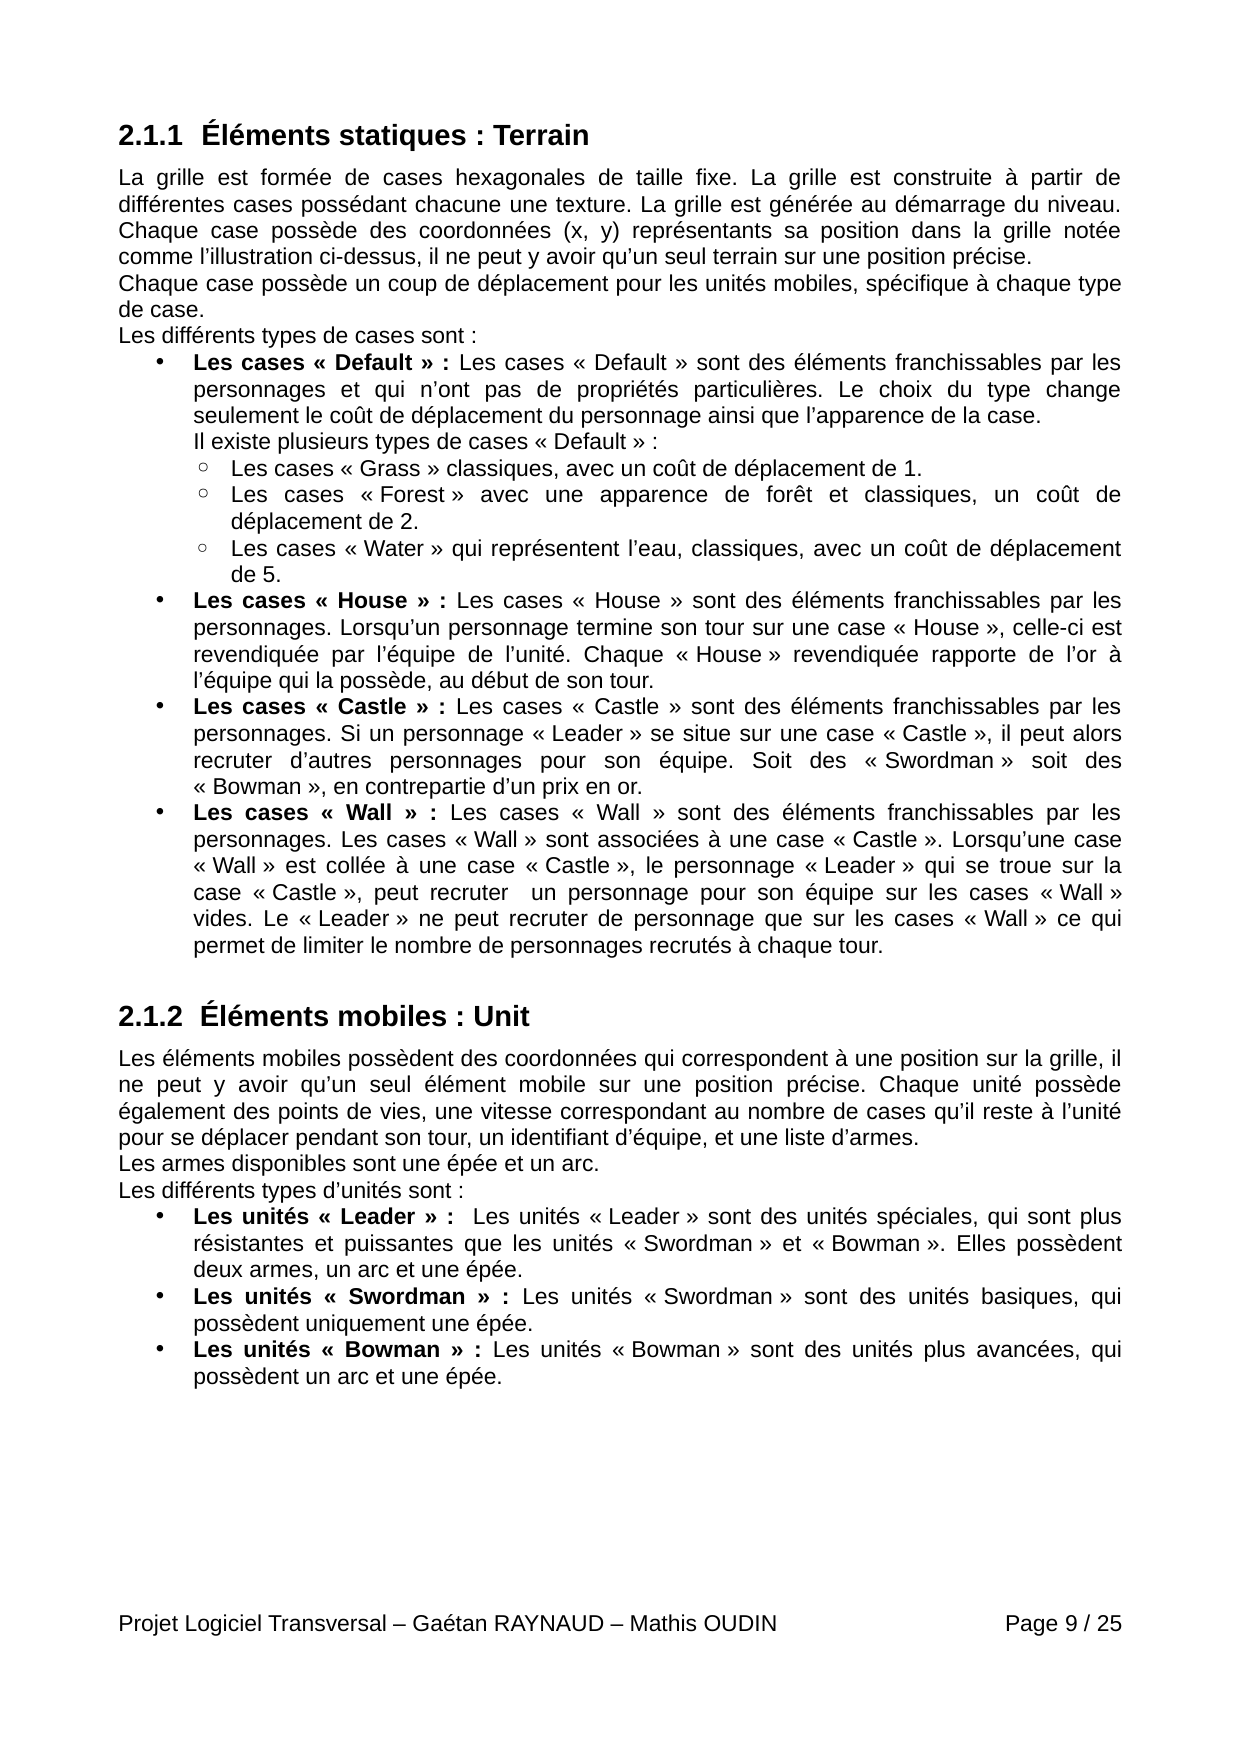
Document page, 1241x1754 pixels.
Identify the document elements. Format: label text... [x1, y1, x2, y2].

list Les cases « Grass » classiques, avec un coût de déplacement de 1. [193, 454, 1122, 481]
list Les cases « Default » : Les cases « Default » sont des éléments franchissables par les personnages et qui n’ont pas de propriétés particulières. Le choix du type change seulement le coût de déplacement du personnage ainsi que l’apparence de la case. [156, 349, 1122, 428]
list Il existe plusieurs types de cases « Default » : [156, 428, 1122, 454]
text Les différents types d’unités sont : [118, 1177, 1122, 1203]
text Chaque case possède un coup de déplacement pour les unités mobiles, spécifique à chaque type de case. [118, 269, 1122, 322]
list Les unités « Leader » : Les unités « Leader » sont des unités spéciales, qui sont plus résistantes et puissantes que les unités « Swordman » et « Bowman ». Elles possèdent deux armes, un arc et une épée. [156, 1203, 1122, 1283]
list Les cases « Castle » : Les cases « Castle » sont des éléments franchissables par les personnages. Si un personnage « Leader » se situe sur une case « Castle », il peut alors recruter d’autres personnages pour son équipe. Soit des « Swordman » soit des « Bowman », en contrepartie d’un prix en or. [156, 693, 1122, 799]
text Les différents types de cases sont : [118, 322, 1122, 349]
subtitle Éléments mobiles : Unit [118, 999, 1122, 1032]
list Les unités « Bowman » : Les unités « Bowman » sont des unités plus avancées, qui possèdent un arc et une épée. [156, 1336, 1122, 1389]
text La grille est formée de cases hexagonales de taille fixe. La grille est construite à partir de différentes cases possédant chacune une texture. La grille est générée au démarrage du niveau. Chaque case possède des coordonnées (x, y) représentants sa position dans la grille notée comme l’illustration ci-dessus, il ne peut y avoir qu’un seul terrain sur une position précise. [118, 164, 1122, 269]
subtitle Éléments statiques : Terrain [118, 118, 1122, 152]
list Les cases « House » : Les cases « House » sont des éléments franchissables par les personnages. Lorsqu’un personnage termine son tour sur une case « House », celle-ci est revendiquée par l’équipe de l’unité. Chaque « House » revendiquée rapporte de l’or à l’équipe qui la possède, au début de son tour. [156, 587, 1122, 693]
list Les unités « Swordman » : Les unités « Swordman » sont des unités basiques, qui possèdent uniquement une épée. [156, 1283, 1122, 1336]
text Les éléments mobiles possèdent des coordonnées qui correspondent à une position sur la grille, il ne peut y avoir qu’un seul élément mobile sur une position précise. Chaque unité possède également des points de vies, une vitesse correspondant au nombre de cases qu’il reste à l’unité pour se déplacer pendant son tour, un identifiant d’équipe, et une liste d’armes. [118, 1045, 1122, 1150]
list Les cases « Wall » : Les cases « Wall » sont des éléments franchissables par les personnages. Les cases « Wall » sont associées à une case « Castle ». Lorsqu’une case « Wall » est collée à une case « Castle », le personnage « Leader » qui se troue sur la case « Castle », peut recruter un personnage pour son équipe sur les cases « Wall » vides. Le « Leader » ne peut recruter de personnage que sur les cases « Wall » ce qui permet de limiter le nombre de personnages recrutés à chaque tour. [156, 799, 1122, 958]
text Les armes disponibles sont une épée et un arc. [118, 1150, 1122, 1177]
list Les cases « Water » qui représentent l’eau, classiques, avec un coût de déplacement de 5. [193, 535, 1122, 587]
list Les cases « Forest » avec une apparence de forêt et classiques, un coût de déplacement de 2. [193, 481, 1122, 535]
